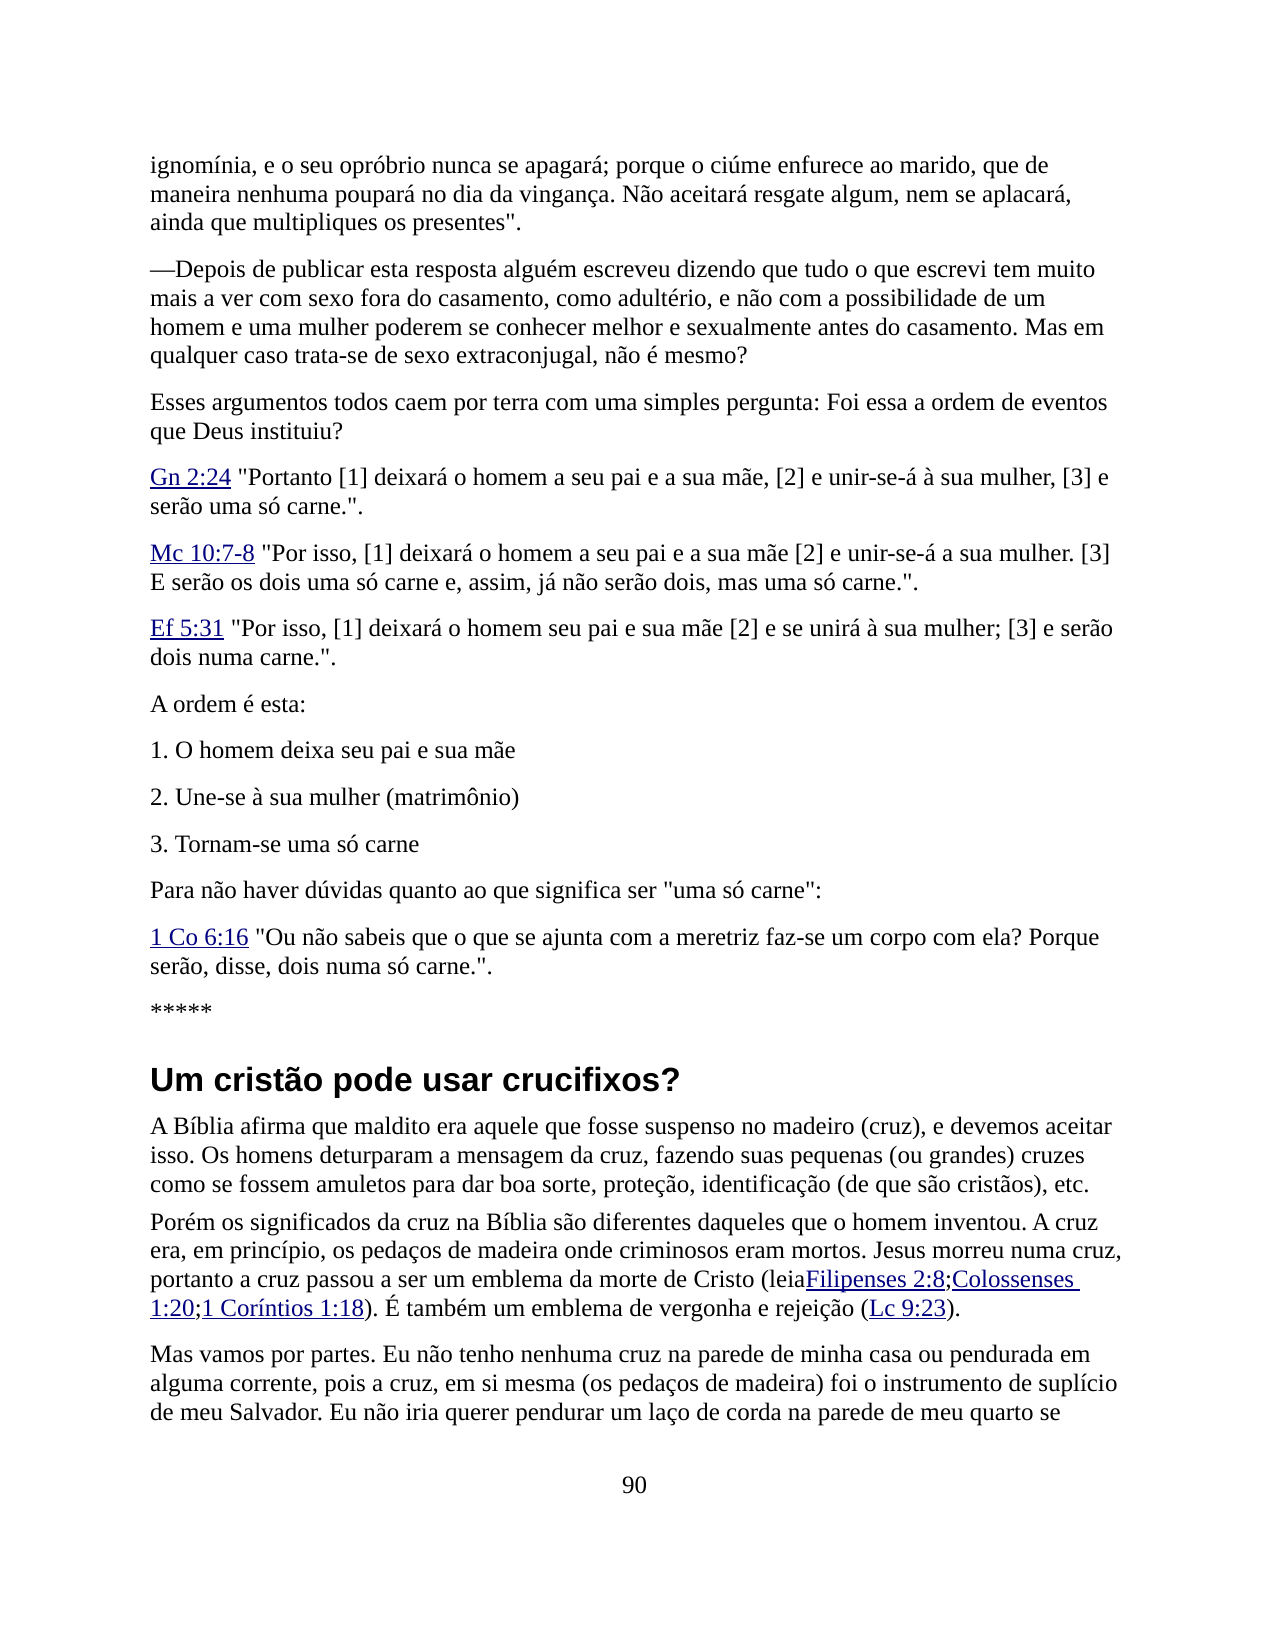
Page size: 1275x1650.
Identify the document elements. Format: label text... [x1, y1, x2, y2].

text ***** [150, 997, 1125, 1026]
text —Depois de publicar esta resposta alguém escreveu dizendo que tudo o que escrevi tem muito mais a ver com sexo fora do casamento, como adultério, e não com a possibilidade de um homem e uma mulher poderem se conhecer melhor e sexualmente antes do casamento. Mas em qualquer caso trata-se de sexo extraconjugal, não é mesmo? [150, 254, 1125, 369]
text ​1. O homem deixa seu pai e sua mãe [150, 735, 1125, 764]
subtitle Um cristão pode usar crucifixos? [150, 1060, 1125, 1099]
text Mc 10:7-8 "Por isso, [1] deixará o homem a seu pai e a sua mãe [2] e unir-se-á a sua mulher. [3] E serão os dois uma só carne e, assim, já não serão dois, mas uma só carne.". [150, 538, 1125, 595]
text ​3. Tornam-se uma só carne [150, 829, 1125, 857]
text Esses argumentos todos caem por terra com uma simples pergunta: Foi essa a ordem de eventos que Deus instituiu? [150, 387, 1125, 444]
text Porém os significados da cruz na Bíblia são diferentes daqueles que o homem inventou. A cruz era, em princípio, os pedaços de madeira onde criminosos eram mortos. Jesus morreu numa cruz, portanto a cruz passou a ser um emblema da morte de Cristo (leiaFilipenses 2:8;Colossenses 1:20;1 Coríntios 1:18). É também um emblema de vergonha e rejeição (Lc 9:23). [150, 1207, 1125, 1322]
text Mas vamos por partes. Eu não tenho nenhuma cruz na parede de minha casa ou pendurada em alguma corrente, pois a cruz, em si mesma (os pedaços de madeira) foi o instrumento de suplício de meu Salvador. Eu não iria querer pendurar um laço de corda na parede de meu quarto se [150, 1339, 1125, 1426]
text ignomínia, e o seu opróbrio nunca se apagará; porque o ciúme enfurece ao marido, que de maneira nenhuma poupará no dia da vingança. Não aceitará resgate algum, nem se aplacará, ainda que multipliques os presentes". [150, 150, 1125, 236]
text ​2. Une-se à sua mulher (matrimônio) [150, 782, 1125, 811]
text A ordem é esta: [150, 689, 1125, 717]
text Para não haver dúvidas quanto ao que significa ser "uma só carne": [150, 875, 1125, 904]
text Ef 5:31 "Por isso, [1] deixará o homem seu pai e sua mãe [2] e se unirá à sua mulher; [3] e serão dois numa carne.". [150, 613, 1125, 671]
text Gn 2:24 "Portanto [1] deixará o homem a seu pai e a sua mãe, [2] e unir-se-á à sua mulher, [3] e serão uma só carne.". [150, 462, 1125, 520]
text 1 Co 6:16 "Ou não sabeis que o que se ajunta com a meretriz faz-se um corpo com ela? Porque serão, disse, dois numa só carne.". [150, 922, 1125, 979]
text A Bíblia afirma que maldito era aquele que fosse suspenso no madeiro (cruz), e devemos aceitar isso. Os homens deturparam a mensagem da cruz, fazendo suas pequenas (ou grandes) cruzes como se fossem amuletos para dar boa sorte, proteção, identificação (de que são cristãos), etc. [150, 1111, 1125, 1198]
